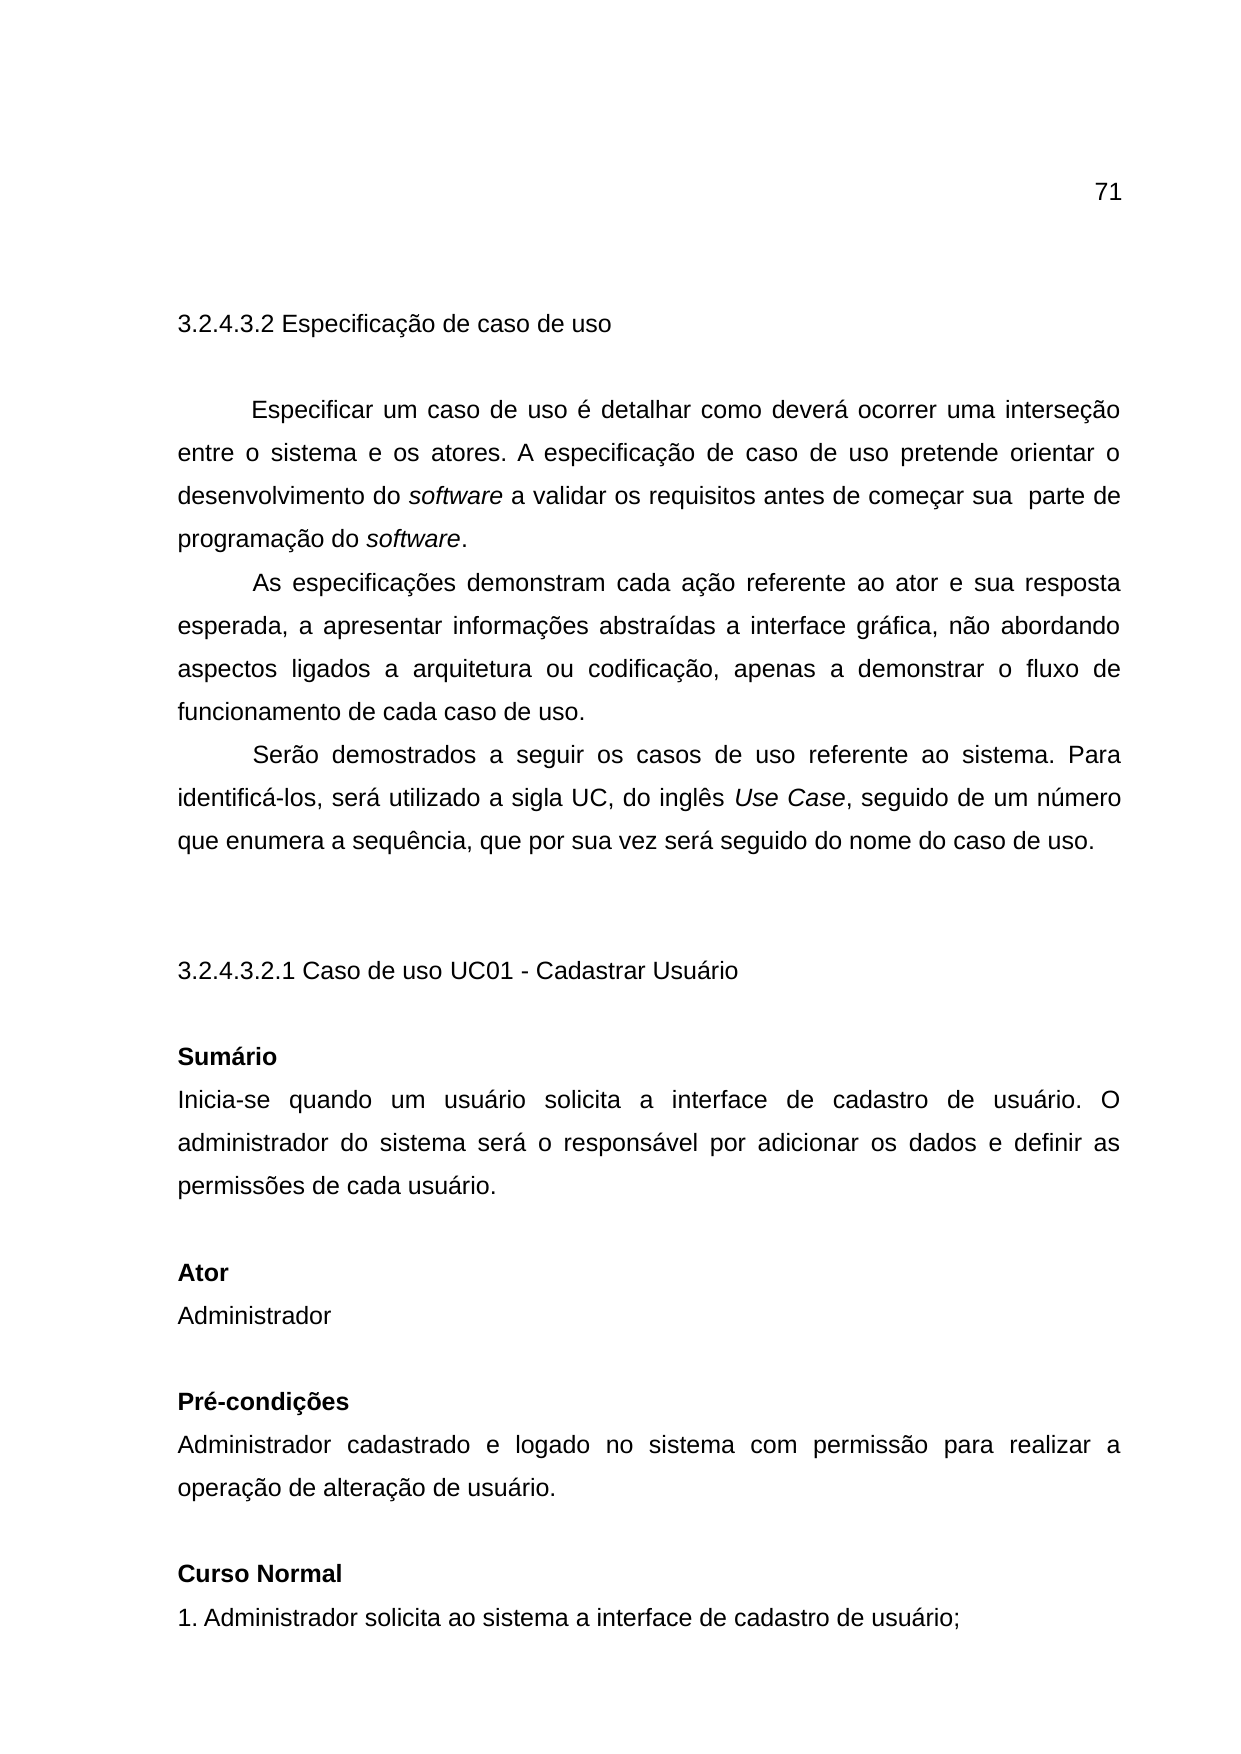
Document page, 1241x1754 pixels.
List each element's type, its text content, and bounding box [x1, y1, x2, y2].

text Administrador cadastrado e logado no sistema com permissão para realizar a operação de alteração de usuário. [177, 1430, 1122, 1502]
text 3.2.4.3.2.1 Caso de uso UC01 - Cadastrar Usuário [177, 956, 1122, 984]
text Inicia-se quando um usuário solicita a interface de cadastro de usuário. O administrador do sistema será o responsável por adicionar os dados e definir as permissões de cada usuário. [177, 1085, 1122, 1200]
text Especificar um caso de uso é detalhar como deverá ocorrer uma interseção entre o sistema e os atores. A especificação de caso de uso pretende orientar o desenvolvimento do software a validar os requisitos antes de começar sua parte de programação do software. [177, 395, 1122, 553]
text 1. Administrador solicita ao sistema a interface de cadastro de usuário; [177, 1603, 1122, 1631]
text Serão demostrados a seguir os casos de uso referente ao sistema. Para identificá-los, será utilizado a sigla UC, do inglês Use Case, seguido de um número que enumera a sequência, que por sua vez será seguido do nome do caso de uso. [177, 740, 1122, 855]
text As especificações demonstram cada ação referente ao ator e sua resposta esperada, a apresentar informações abstraídas a interface gráfica, não abordando aspectos ligados a arquitetura ou codificação, apenas a demonstrar o fluxo de funcionamento de cada caso de uso. [177, 568, 1122, 726]
text Curso Normal [177, 1559, 1122, 1588]
text 3.2.4.3.2 Especificação de caso de uso [177, 309, 1122, 338]
text Administrador [177, 1301, 1122, 1329]
text Pré-condições [177, 1387, 1122, 1416]
text Ator [177, 1258, 1122, 1286]
text Sumário [177, 1042, 1122, 1071]
